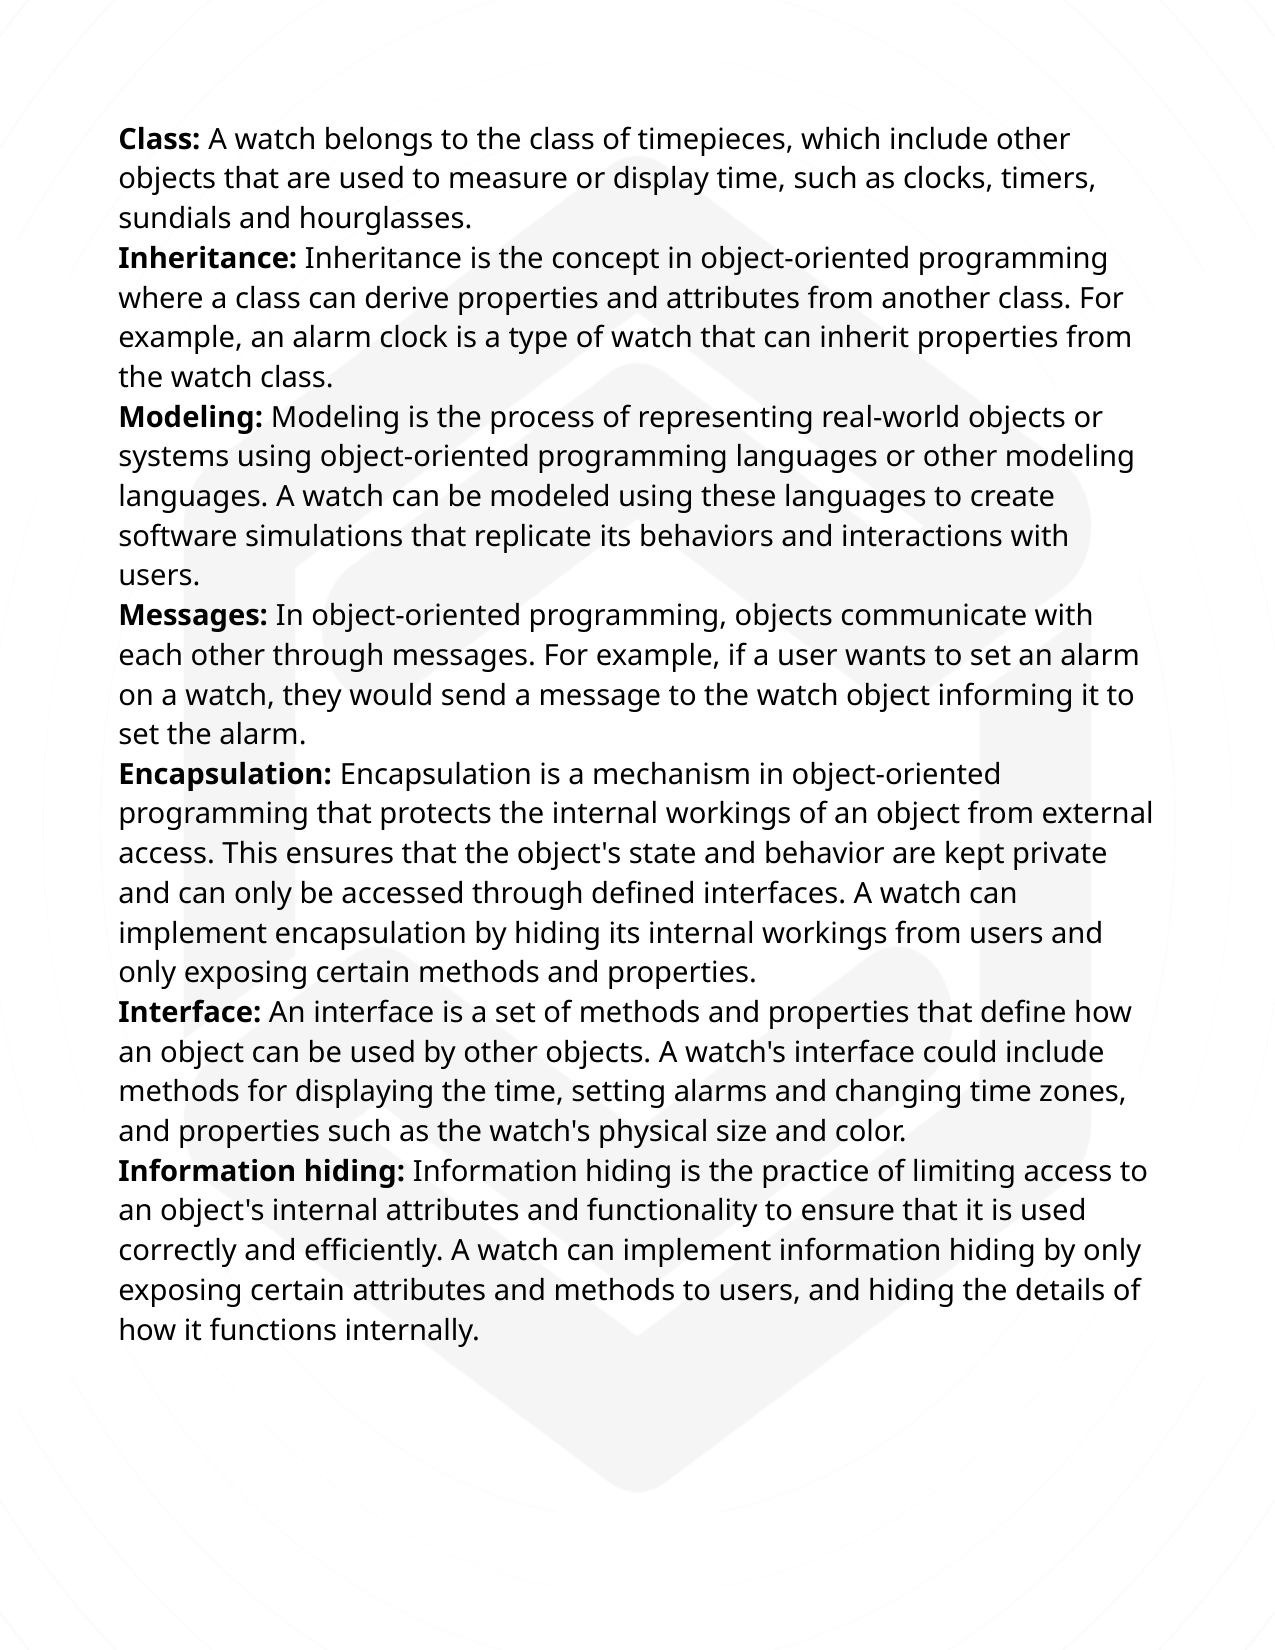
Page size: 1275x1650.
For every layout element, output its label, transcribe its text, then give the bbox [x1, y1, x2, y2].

text Information hiding: Information hiding is the practice of limiting access to an object's internal attributes and functionality to ensure that it is used correctly and efficiently. A watch can implement information hiding by only exposing certain attributes and methods to users, and hiding the details of how it functions internally. [118, 1150, 1157, 1348]
text Inheritance: Inheritance is the concept in object-oriented programming where a class can derive properties and attributes from another class. For example, an alarm clock is a type of watch that can inherit properties from the watch class. [118, 237, 1157, 396]
text Class: A watch belongs to the class of timepieces, which include other objects that are used to measure or display time, such as clocks, timers, sundials and hourglasses. [118, 118, 1157, 237]
text Modeling: Modeling is the process of representing real-world objects or systems using object-oriented programming languages or other modeling languages. A watch can be modeled using these languages to create software simulations that replicate its behaviors and interactions with users. [118, 396, 1157, 594]
text Interface: An interface is a set of methods and properties that define how an object can be used by other objects. A watch's interface could include methods for displaying the time, setting alarms and changing time zones, and properties such as the watch's physical size and color. [118, 991, 1157, 1150]
text Encapsulation: Encapsulation is a mechanism in object-oriented programming that protects the internal workings of an object from external access. This ensures that the object's state and behavior are kept private and can only be accessed through defined interfaces. A watch can implement encapsulation by hiding its internal workings from users and only exposing certain methods and properties. [118, 753, 1157, 991]
text Messages: In object-oriented programming, objects communicate with each other through messages. For example, if a user wants to set an alarm on a watch, they would send a message to the watch object informing it to set the alarm. [118, 594, 1157, 753]
